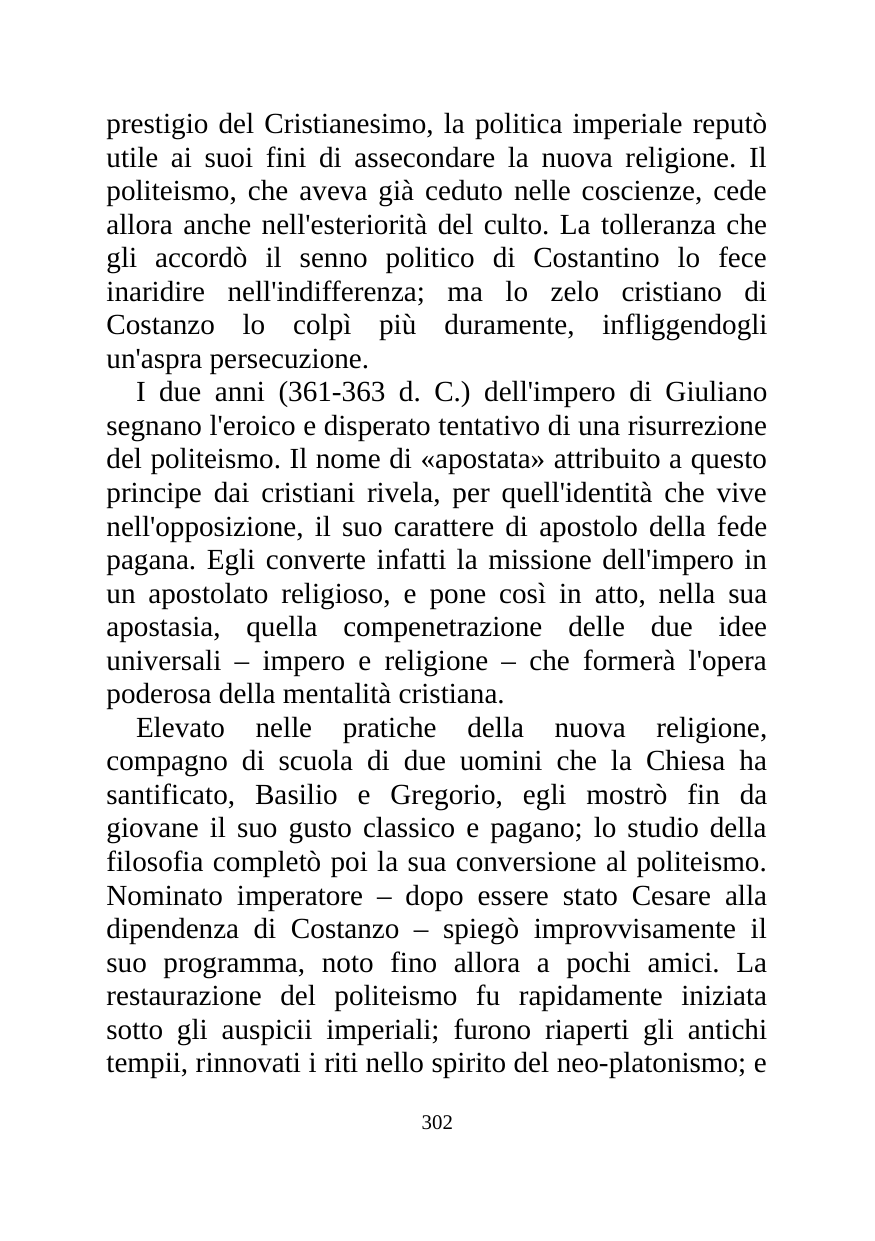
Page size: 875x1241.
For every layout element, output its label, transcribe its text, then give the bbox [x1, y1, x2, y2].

text prestigio del Cristianesimo, la politica imperiale reputò utile ai suoi fini di assecondare la nuova religione. Il politeismo, che aveva già ceduto nelle coscienze, cede allora anche nell'esteriorità del culto. La tolleranza che gli accordò il senno politico di Costantino lo fece inaridire nell'indifferenza; ma lo zelo cristiano di Costanzo lo colpì più duramente, infliggendogli un'aspra persecuzione. [106, 106, 768, 374]
text I due anni (361-363 d. C.) dell'impero di Giuliano segnano l'eroico e disperato tentativo di una risurrezione del politeismo. Il nome di «apostata» attribuito a questo principe dai cristiani rivela, per quell'identità che vive nell'opposizione, il suo carattere di apostolo della fede pagana. Egli converte infatti la missione dell'impero in un apostolato religioso, e pone così in atto, nella sua apostasia, quella compenetrazione delle due idee universali – impero e religione – che formerà l'opera poderosa della mentalità cristiana. [106, 374, 768, 710]
text Elevato nelle pratiche della nuova religione, compagno di scuola di due uomini che la Chiesa ha santificato, Basilio e Gregorio, egli mostrò fin da giovane il suo gusto classico e pagano; lo studio della filosofia completò poi la sua conversione al politeismo. Nominato imperatore – dopo essere stato Cesare alla dipendenza di Costanzo – spiegò improvvisamente il suo programma, noto fino allora a pochi amici. La restaurazione del politeismo fu rapidamente iniziata sotto gli auspicii imperiali; furono riaperti gli antichi tempii, rinnovati i riti nello spirito del neo-platonismo; e [106, 710, 768, 1079]
